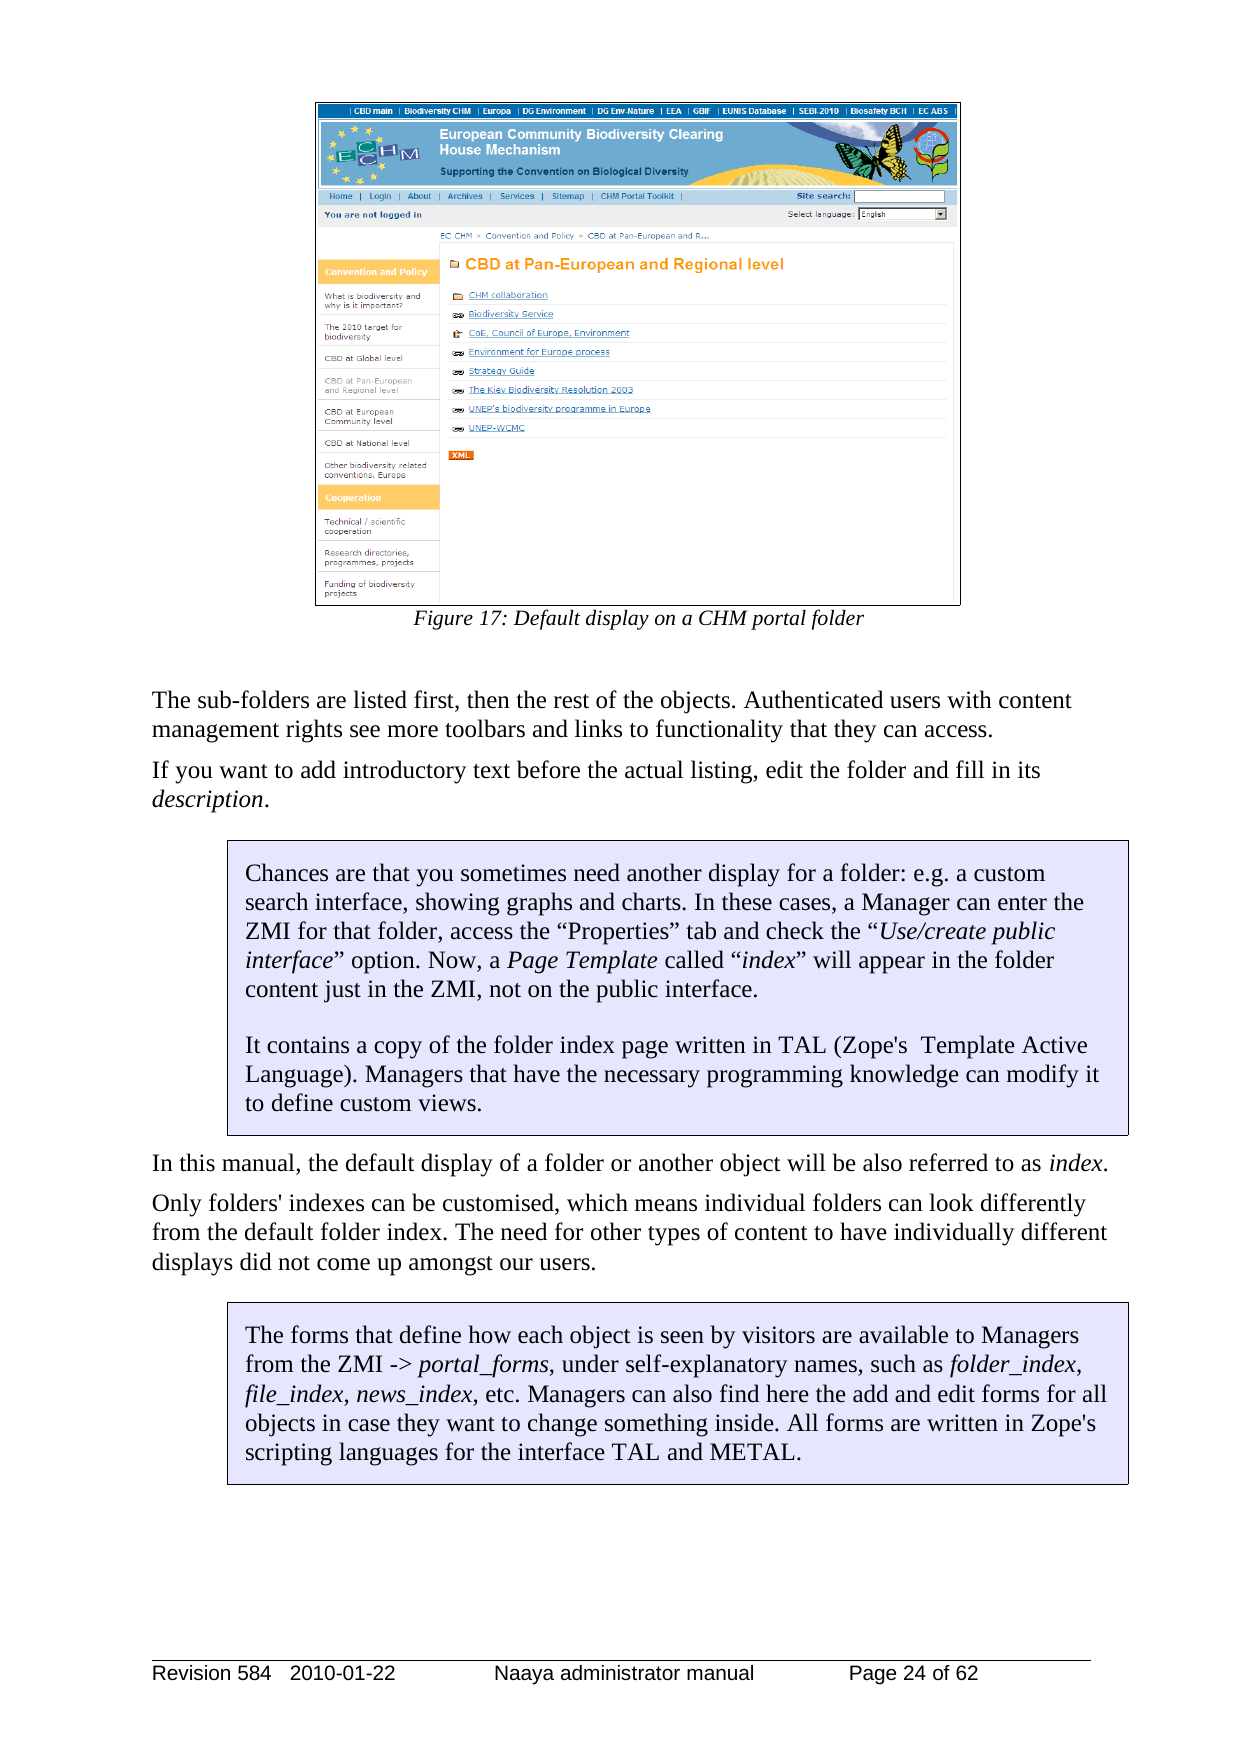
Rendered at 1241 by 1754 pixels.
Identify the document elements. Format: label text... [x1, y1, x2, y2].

text [316, 103, 960, 605]
text The sub-folders are listed first, then the rest of the objects. Authenticated users with content management rights see more toolbars and links to functionality that they can access. [152, 685, 1128, 743]
text The forms that define how each object is seen by visitors are available to Managers from the ZMI -> portal_forms, under self-explanatory names, such as folder_index, file_index, news_index, etc. Managers can also find here the add and edit forms for all objects in case they want to change something inside. All forms are written in Zope's scripting languages for the interface TAL and METAL. [228, 1303, 1128, 1484]
text In this manual, the default display of a folder or another object will be also referred to as index. [152, 1147, 1128, 1176]
text If you want to add introductory text before the actual listing, edit the folder and fill in its description. [152, 755, 1128, 813]
text Only folders' indexes can be customised, which means individual folders can look differently from the default folder index. The need for other types of content to have individually different displays did not come up amongst our users. [152, 1188, 1128, 1275]
text It contains a copy of the folder index page written in TAL (Zope's Template Active Language). Managers that have the necessary programming knowledge can modify it to define custom views. [228, 1012, 1128, 1135]
text Figure 17: Default display on a CHM portal folder [210, 114, 1070, 631]
text Chances are that you sometimes need another display for a folder: e.g. a custom search interface, showing graphs and charts. In these cases, a Manager can enter the ZMI for that folder, access the “Properties” tab and check the “Use/create public interface” option. Now, a Page Template called “index” will appear in the folder content just in the ZMI, not on the public interface. [228, 841, 1128, 1003]
